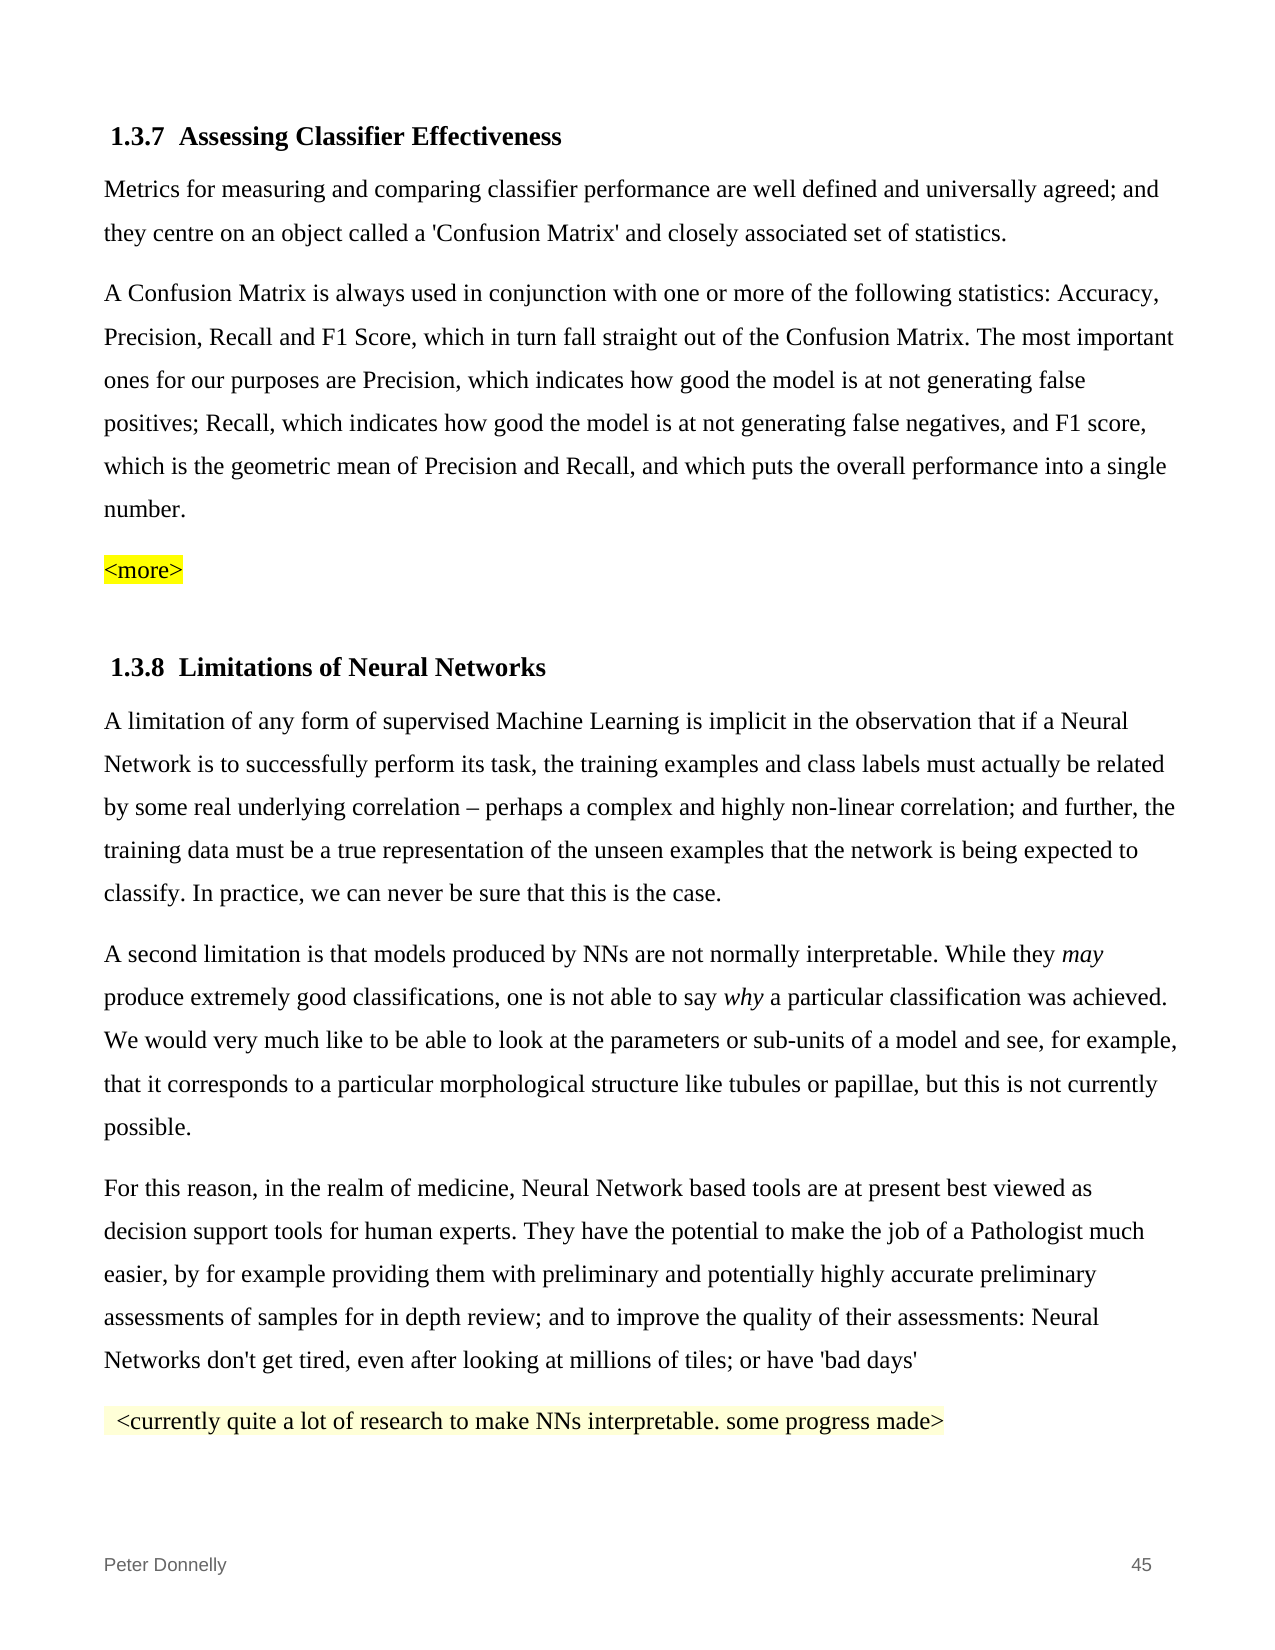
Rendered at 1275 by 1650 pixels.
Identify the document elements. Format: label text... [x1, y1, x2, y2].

text <currently quite a lot of research to make NNs interpretable. some progress made> [103, 1406, 1181, 1435]
text A limitation of any form of supervised Machine Learning is implicit in the observation that if a Neural Network is to successfully perform its task, the training examples and class labels must actually be related by some real underlying correlation – perhaps a complex and highly non-linear correlation; and further, the training data must be a true representation of the unseen examples that the network is being expected to classify. In practice, we can never be sure that this is the case. [103, 706, 1181, 907]
subtitle Limitations of Neural Networks [103, 651, 1181, 682]
text A Confusion Matrix is always used in conjunction with one or more of the following statistics: Accuracy, Precision, Recall and F1 Score, which in turn fall straight out of the Confusion Matrix. The most important ones for our purposes are Precision, which indicates how good the model is at not generating false positives; Recall, which indicates how good the model is at not generating false negatives, and F1 score, which is the geometric mean of Precision and Recall, and which puts the overall performance into a single number. [103, 278, 1181, 523]
text For this reason, in the realm of medicine, Neural Network based tools are at present best viewed as decision support tools for human experts. They have the potential to make the job of a Pathologist much easier, by for example providing them with preliminary and potentially highly accurate preliminary assessments of samples for in depth review; and to improve the quality of their assessments: Neural Networks don't get tired, even after looking at millions of tiles; or have 'bad days' [103, 1173, 1181, 1374]
text Metrics for measuring and comparing classifier performance are well defined and universally agreed; and they centre on an object called a 'Confusion Matrix' and closely associated set of statistics. [103, 174, 1181, 246]
text <more> [103, 555, 1181, 584]
subtitle Assessing Classifier Effectiveness [103, 120, 1181, 151]
text A second limitation is that models produced by NNs are not normally interpretable. While they may produce extremely good classifications, one is not able to say why a particular classification was achieved. We would very much like to be able to look at the parameters or sub-units of a model and see, for example, that it corresponds to a particular morphological structure like tubules or papillae, but this is not currently possible. [103, 939, 1181, 1141]
